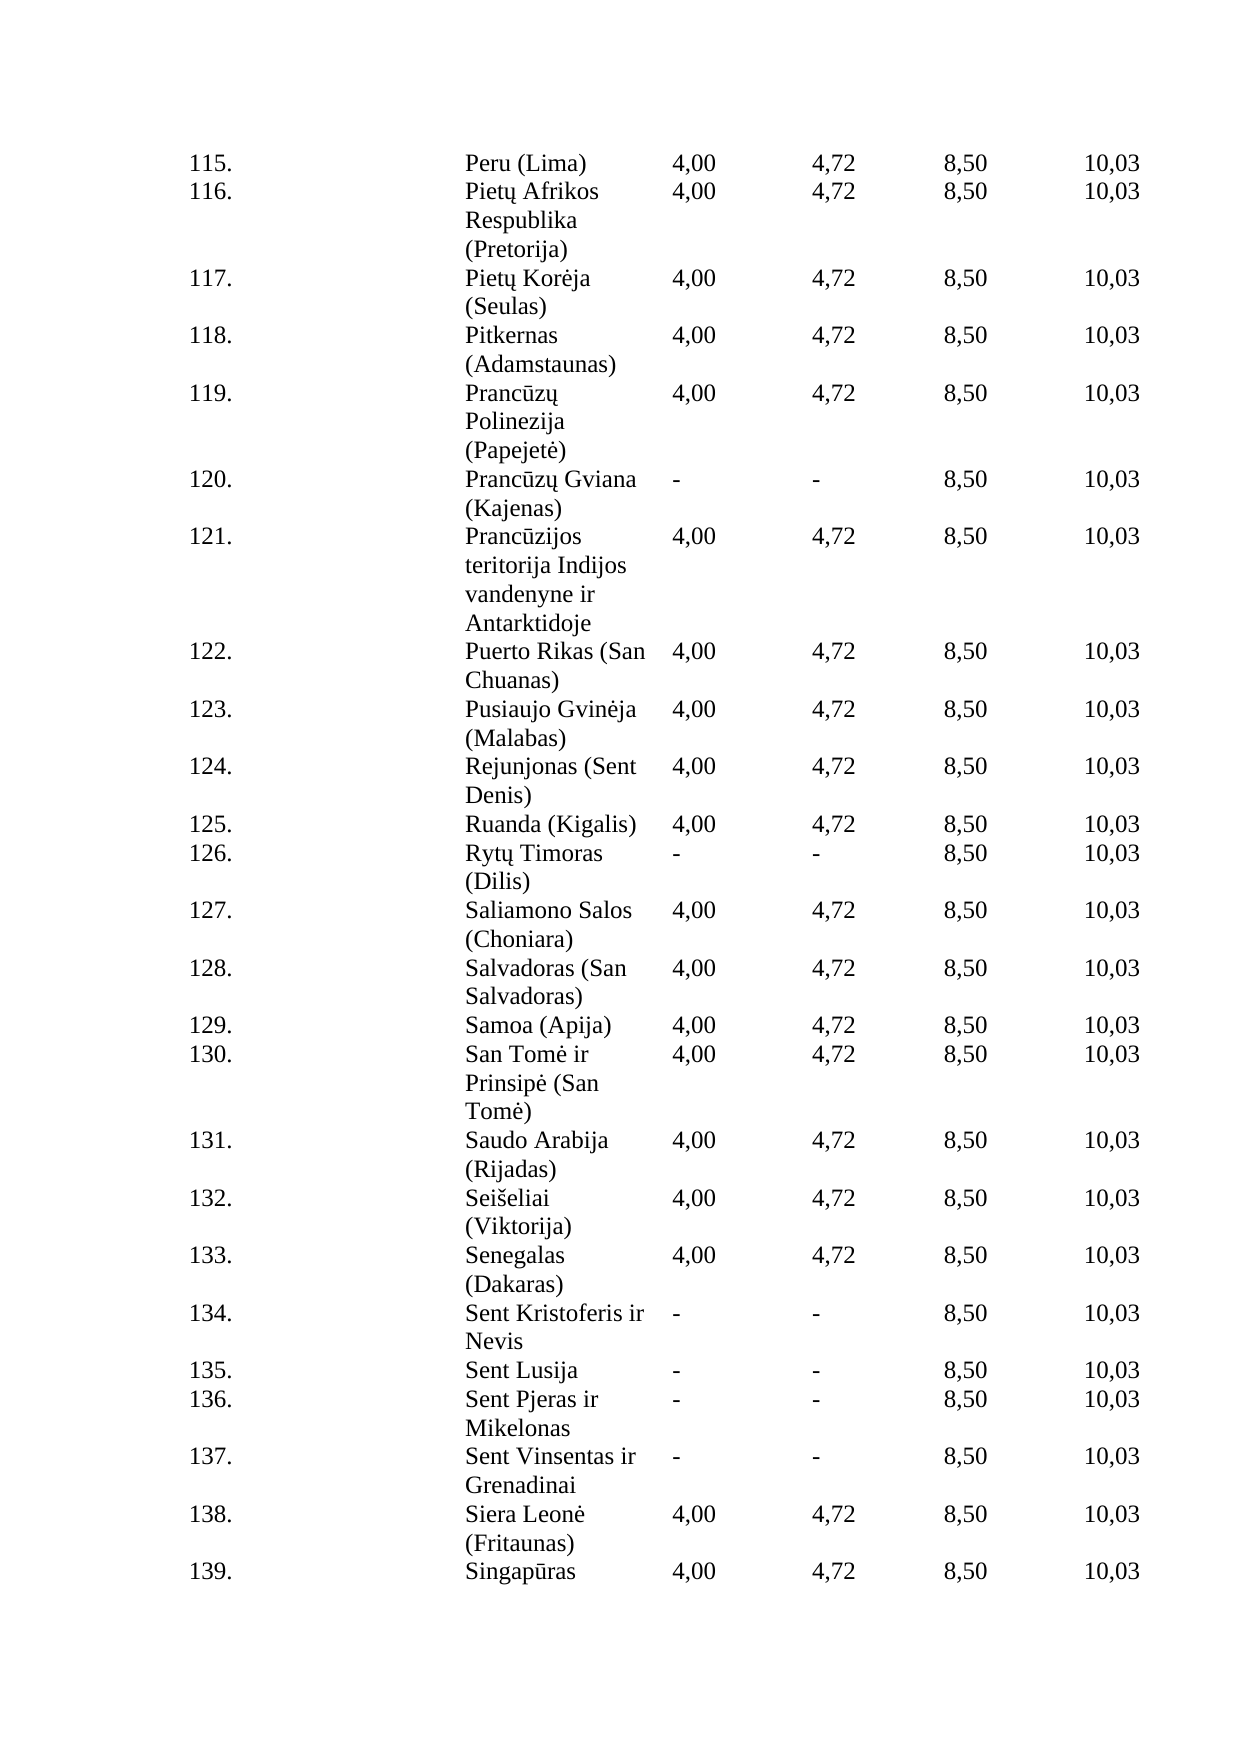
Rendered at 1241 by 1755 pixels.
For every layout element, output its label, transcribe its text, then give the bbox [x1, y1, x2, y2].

table_cell 8,50 [932, 751, 1072, 809]
table_cell 8,50 [932, 1240, 1072, 1298]
table_cell 4,72 [801, 1240, 932, 1298]
table_cell 4,00 [661, 263, 801, 320]
table_cell 122. [177, 636, 296, 694]
table_cell Seišeliai (Viktorija) [454, 1183, 661, 1240]
table_cell 8,50 [932, 521, 1072, 636]
table_cell 139. [177, 1556, 296, 1585]
table_cell 4,00 [661, 751, 801, 809]
table_cell - [661, 1298, 801, 1355]
table_cell 8,50 [932, 1499, 1072, 1556]
table_cell [296, 1384, 454, 1441]
table_cell 123. [177, 694, 296, 751]
table_cell 10,03 [1072, 636, 1204, 694]
table_cell - [801, 1384, 932, 1441]
table_cell [296, 263, 454, 320]
table_cell Samoa (Apija) [454, 1010, 661, 1039]
table_cell 10,03 [1072, 1499, 1204, 1556]
table_cell 8,50 [932, 320, 1072, 378]
table_cell Saliamono Salos (Choniara) [454, 895, 661, 953]
table_cell [296, 148, 454, 176]
table_cell 4,72 [801, 378, 932, 464]
table_cell - [801, 1441, 932, 1499]
table_cell 4,00 [661, 320, 801, 378]
table_cell Rytų Timoras (Dilis) [454, 838, 661, 895]
table_cell 10,03 [1072, 464, 1204, 521]
table_cell 8,50 [932, 838, 1072, 895]
table_cell Siera Leonė (Fritaunas) [454, 1499, 661, 1556]
table_cell [296, 1499, 454, 1556]
table_cell - [661, 1384, 801, 1441]
table_cell 130. [177, 1039, 296, 1125]
table_cell 4,72 [801, 521, 932, 636]
table_cell Pietų Afrikos Respublika (Pretorija) [454, 176, 661, 263]
table_cell [296, 953, 454, 1010]
table_cell 4,72 [801, 1039, 932, 1125]
table_cell [296, 521, 454, 636]
table_cell 4,00 [661, 1039, 801, 1125]
table_cell 4,72 [801, 1499, 932, 1556]
table_cell - [801, 1298, 932, 1355]
table_cell 4,72 [801, 895, 932, 953]
table_cell 10,03 [1072, 1010, 1204, 1039]
table_cell 8,50 [932, 378, 1072, 464]
table_cell - [801, 464, 932, 521]
table_cell 4,72 [801, 751, 932, 809]
table_cell 8,50 [932, 1125, 1072, 1183]
table_cell - [661, 464, 801, 521]
table_cell 10,03 [1072, 809, 1204, 838]
table_cell - [661, 1441, 801, 1499]
table_cell [296, 636, 454, 694]
table_cell 115. [177, 148, 296, 176]
table_cell - [661, 1355, 801, 1384]
table_cell 4,72 [801, 694, 932, 751]
table_cell [296, 1183, 454, 1240]
table_cell 8,50 [932, 694, 1072, 751]
table_cell [296, 464, 454, 521]
table_cell 10,03 [1072, 1039, 1204, 1125]
table_cell 4,72 [801, 1183, 932, 1240]
table_cell Rejunjonas (Sent Denis) [454, 751, 661, 809]
table_cell 10,03 [1072, 1556, 1204, 1585]
table_cell 10,03 [1072, 1125, 1204, 1183]
table_cell - [801, 838, 932, 895]
table_cell 120. [177, 464, 296, 521]
table_cell 138. [177, 1499, 296, 1556]
table_cell Prancūzijos teritorija Indijos vandenyne ir Antarktidoje [454, 521, 661, 636]
table_cell Prancūzų Gviana (Kajenas) [454, 464, 661, 521]
table_cell 8,50 [932, 1010, 1072, 1039]
table_cell 8,50 [932, 953, 1072, 1010]
table_cell Singapūras [454, 1556, 661, 1585]
table_cell Salvadoras (San Salvadoras) [454, 953, 661, 1010]
table_cell [296, 176, 454, 263]
table_cell [296, 1240, 454, 1298]
table_cell 118. [177, 320, 296, 378]
table_cell 10,03 [1072, 263, 1204, 320]
table_cell 8,50 [932, 176, 1072, 263]
table_cell 8,50 [932, 148, 1072, 176]
table_cell [296, 378, 454, 464]
table_cell 4,00 [661, 1556, 801, 1585]
table_cell 136. [177, 1384, 296, 1441]
table_cell 117. [177, 263, 296, 320]
table_cell 10,03 [1072, 895, 1204, 953]
table_cell 10,03 [1072, 176, 1204, 263]
table_cell Sent Vinsentas ir Grenadinai [454, 1441, 661, 1499]
table_cell [296, 694, 454, 751]
table_cell [296, 751, 454, 809]
table_cell 10,03 [1072, 1355, 1204, 1384]
table_cell 10,03 [1072, 1441, 1204, 1499]
table_cell Puerto Rikas (San Chuanas) [454, 636, 661, 694]
table_cell 10,03 [1072, 1384, 1204, 1441]
table_cell 125. [177, 809, 296, 838]
table_cell 4,00 [661, 1183, 801, 1240]
table_cell 8,50 [932, 1039, 1072, 1125]
table_cell 4,72 [801, 1125, 932, 1183]
table_cell Sent Lusija [454, 1355, 661, 1384]
table_cell Pietų Korėja (Seulas) [454, 263, 661, 320]
table_cell 116. [177, 176, 296, 263]
table_cell [296, 1010, 454, 1039]
table_cell 4,00 [661, 1499, 801, 1556]
table_cell 137. [177, 1441, 296, 1499]
table_cell [296, 1556, 454, 1585]
table_cell 4,00 [661, 176, 801, 263]
table_cell Sent Pjeras ir Mikelonas [454, 1384, 661, 1441]
table_cell 8,50 [932, 263, 1072, 320]
table_cell 131. [177, 1125, 296, 1183]
table_cell [296, 1125, 454, 1183]
table_cell [296, 1298, 454, 1355]
table_cell - [801, 1355, 932, 1384]
table_cell [296, 1355, 454, 1384]
table_cell 4,00 [661, 895, 801, 953]
table_cell 10,03 [1072, 1240, 1204, 1298]
table_cell [296, 838, 454, 895]
table_cell 4,00 [661, 809, 801, 838]
table_cell 8,50 [932, 1441, 1072, 1499]
table_cell 10,03 [1072, 751, 1204, 809]
table_cell 4,72 [801, 176, 932, 263]
table_cell 4,00 [661, 953, 801, 1010]
table_cell 134. [177, 1298, 296, 1355]
table_cell [296, 809, 454, 838]
table_cell 133. [177, 1240, 296, 1298]
table_cell [296, 1039, 454, 1125]
table_cell Ruanda (Kigalis) [454, 809, 661, 838]
table_cell [296, 1441, 454, 1499]
table_cell 8,50 [932, 1355, 1072, 1384]
table_cell 4,72 [801, 1010, 932, 1039]
table_cell 4,00 [661, 1125, 801, 1183]
table_cell Peru (Lima) [454, 148, 661, 176]
table_cell 10,03 [1072, 148, 1204, 176]
table_cell 4,72 [801, 320, 932, 378]
table_cell 121. [177, 521, 296, 636]
table_cell 8,50 [932, 1556, 1072, 1585]
table_cell 4,72 [801, 636, 932, 694]
table_cell 10,03 [1072, 838, 1204, 895]
table_cell 8,50 [932, 1183, 1072, 1240]
table_cell 4,72 [801, 953, 932, 1010]
table_cell 10,03 [1072, 1183, 1204, 1240]
table_cell 4,72 [801, 1556, 932, 1585]
table_cell 135. [177, 1355, 296, 1384]
table_cell 8,50 [932, 1298, 1072, 1355]
table_cell San Tomė ir Prinsipė (San Tomė) [454, 1039, 661, 1125]
table_cell 8,50 [932, 895, 1072, 953]
table_cell Saudo Arabija (Rijadas) [454, 1125, 661, 1183]
table_cell 8,50 [932, 809, 1072, 838]
table_cell 4,00 [661, 636, 801, 694]
table_cell 4,00 [661, 378, 801, 464]
table_cell 8,50 [932, 1384, 1072, 1441]
table_cell 10,03 [1072, 694, 1204, 751]
table_cell [296, 320, 454, 378]
table_cell Senegalas (Dakaras) [454, 1240, 661, 1298]
table_cell Pitkernas (Adamstaunas) [454, 320, 661, 378]
table_cell Pusiaujo Gvinėja (Malabas) [454, 694, 661, 751]
table_cell Prancūzų Polinezija (Papejetė) [454, 378, 661, 464]
table_cell 10,03 [1072, 1298, 1204, 1355]
table_cell - [661, 838, 801, 895]
table_cell Sent Kristoferis ir Nevis [454, 1298, 661, 1355]
table_cell 129. [177, 1010, 296, 1039]
table_cell 4,00 [661, 694, 801, 751]
table_cell 124. [177, 751, 296, 809]
table_cell 8,50 [932, 464, 1072, 521]
table_cell 8,50 [932, 636, 1072, 694]
table_cell 128. [177, 953, 296, 1010]
table_cell 10,03 [1072, 320, 1204, 378]
table_cell 4,00 [661, 148, 801, 176]
table_cell 10,03 [1072, 378, 1204, 464]
table_cell 4,72 [801, 148, 932, 176]
table_cell 10,03 [1072, 953, 1204, 1010]
table_cell 132. [177, 1183, 296, 1240]
table_cell 4,72 [801, 263, 932, 320]
table_cell 119. [177, 378, 296, 464]
table_cell 127. [177, 895, 296, 953]
table_cell 126. [177, 838, 296, 895]
table_cell [296, 895, 454, 953]
table_cell 4,72 [801, 809, 932, 838]
table_cell 4,00 [661, 1010, 801, 1039]
table_cell 10,03 [1072, 521, 1204, 636]
table_cell 4,00 [661, 1240, 801, 1298]
table_cell 4,00 [661, 521, 801, 636]
